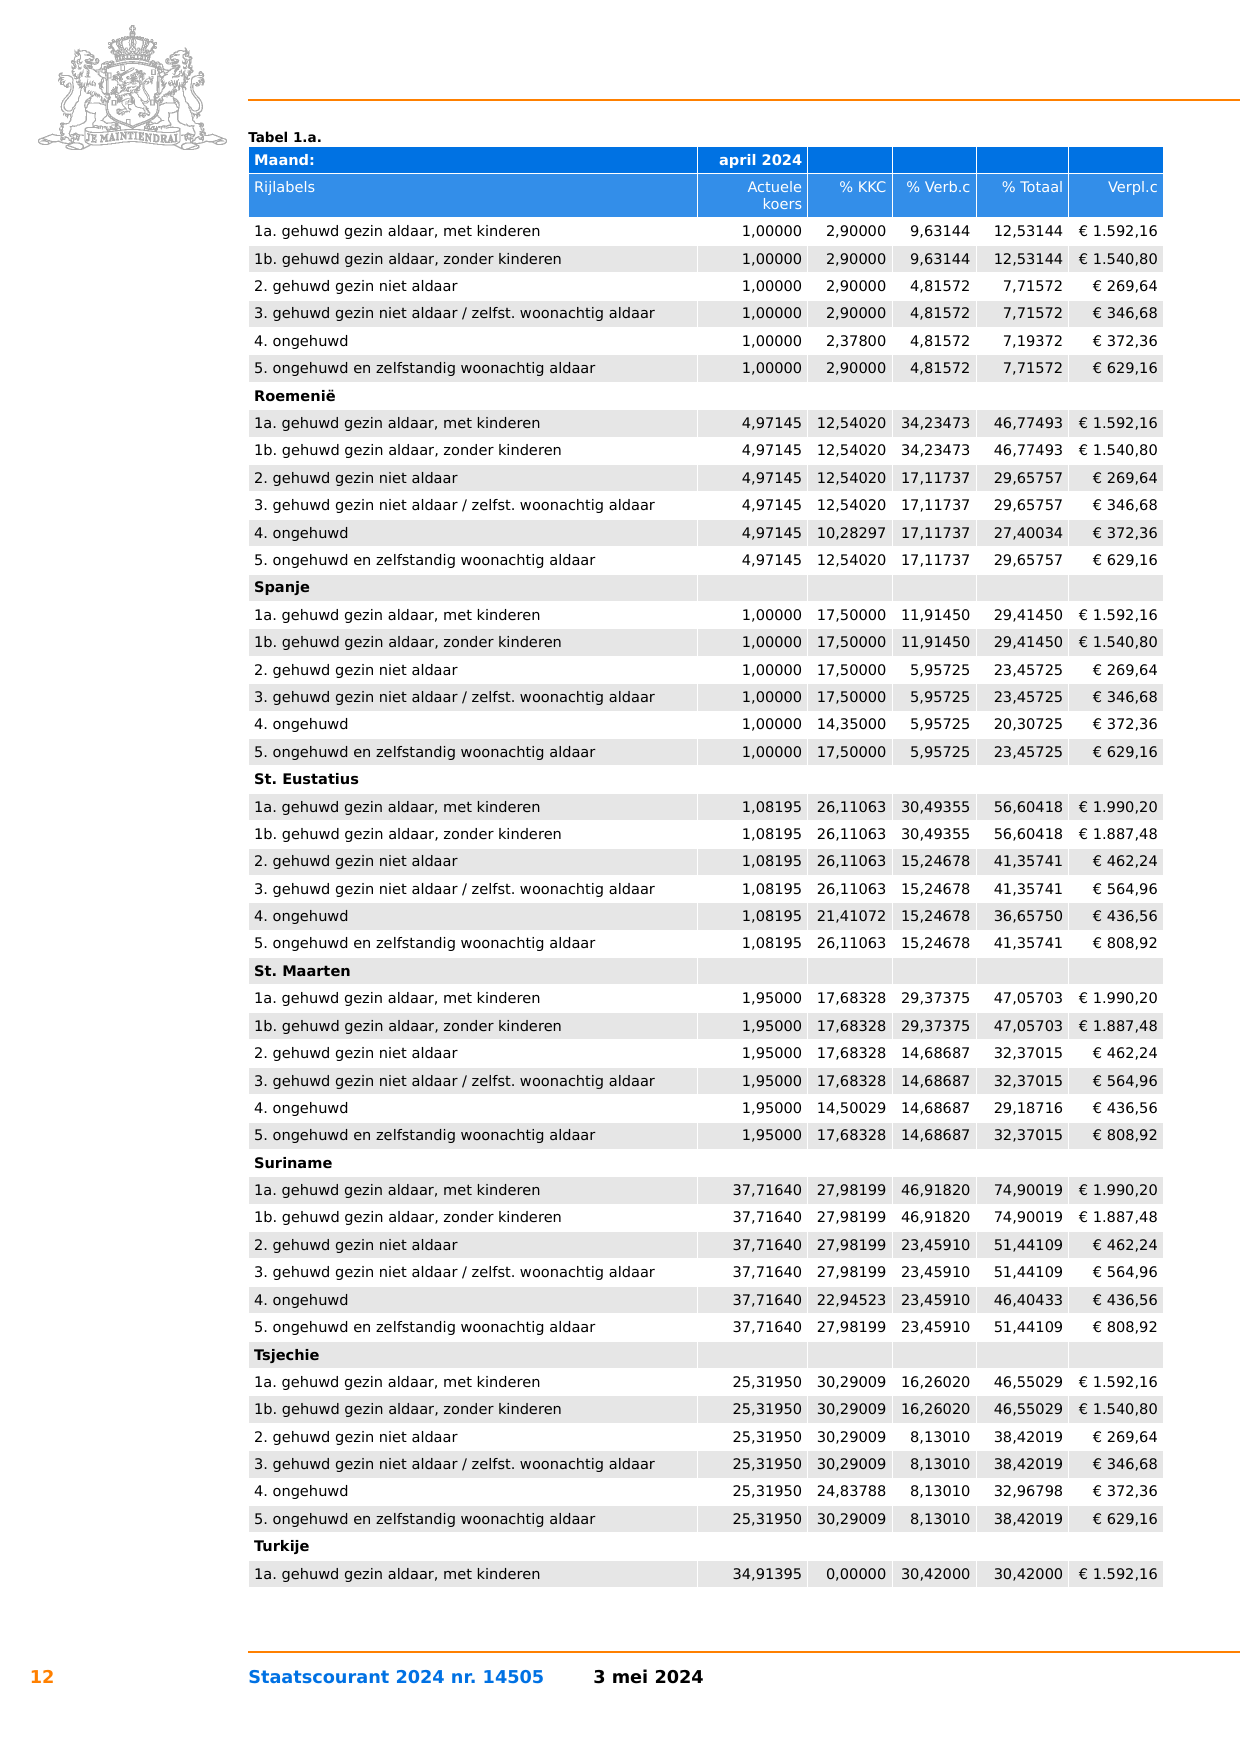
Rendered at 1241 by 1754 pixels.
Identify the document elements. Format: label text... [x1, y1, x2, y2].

table_cell 1,95000 [698, 1123, 807, 1149]
table_cell 1b. gehuwd gezin aldaar, zonder kinderen [249, 246, 697, 272]
table_cell 17,68328 [808, 1068, 892, 1094]
table_cell 9,63144 [893, 246, 976, 272]
table_cell € 372,36 [1069, 1479, 1163, 1505]
table_cell 1,08195 [698, 821, 807, 847]
table_cell 3. gehuwd gezin niet aldaar / zelfst. woonachtig aldaar [249, 1260, 697, 1286]
table_cell 5. ongehuwd en zelfstandig woonachtig aldaar [249, 1123, 697, 1149]
table_cell [1069, 383, 1163, 409]
table_cell € 462,24 [1069, 849, 1163, 875]
table_cell april 2024 [698, 147, 807, 173]
table_cell 8,13010 [893, 1479, 976, 1505]
table_cell € 436,56 [1069, 1095, 1163, 1121]
table_cell 17,68328 [808, 1123, 892, 1149]
table_cell 5,95725 [893, 712, 976, 738]
table_cell 14,50029 [808, 1095, 892, 1121]
table_cell [698, 766, 807, 793]
table_cell 30,29009 [808, 1396, 892, 1423]
table_cell [808, 1534, 892, 1560]
table_cell € 629,16 [1069, 355, 1163, 382]
table_cell 25,31950 [698, 1451, 807, 1478]
table_cell € 1.592,16 [1069, 219, 1163, 245]
table_cell 30,29009 [808, 1506, 892, 1532]
table_cell € 1.540,80 [1069, 438, 1163, 464]
table_cell [977, 147, 1068, 173]
table_cell 41,35741 [977, 931, 1068, 957]
table_cell 17,11737 [893, 520, 976, 546]
table_cell 1,95000 [698, 1095, 807, 1121]
table_cell [977, 1534, 1068, 1560]
table_cell 38,42019 [977, 1506, 1068, 1532]
table_cell € 372,36 [1069, 328, 1163, 354]
table_cell 1,95000 [698, 1068, 807, 1094]
table_cell 3. gehuwd gezin niet aldaar / zelfst. woonachtig aldaar [249, 1451, 697, 1478]
table_cell 7,71572 [977, 273, 1068, 299]
table_cell 1a. gehuwd gezin aldaar, met kinderen [249, 219, 697, 245]
table_cell 10,28297 [808, 520, 892, 546]
table_cell 32,96798 [977, 1479, 1068, 1505]
table_cell 1,08195 [698, 931, 807, 957]
table_cell € 346,68 [1069, 493, 1163, 519]
table_cell 30,42000 [977, 1561, 1068, 1587]
table_cell [893, 383, 976, 409]
table_cell 17,50000 [808, 602, 892, 628]
table_cell 27,40034 [977, 520, 1068, 546]
table_cell 25,31950 [698, 1396, 807, 1423]
table_cell 16,26020 [893, 1396, 976, 1423]
table_cell 15,24678 [893, 876, 976, 902]
table_cell 46,77493 [977, 410, 1068, 437]
table_cell 29,18716 [977, 1095, 1068, 1121]
table_cell 4,97145 [698, 465, 807, 491]
table_cell [808, 766, 892, 793]
table_cell 5. ongehuwd en zelfstandig woonachtig aldaar [249, 1506, 697, 1532]
table_cell 8,13010 [893, 1424, 976, 1450]
table_cell 17,50000 [808, 684, 892, 711]
table_cell 29,41450 [977, 629, 1068, 656]
table_cell 51,44109 [977, 1260, 1068, 1286]
table_cell 29,65757 [977, 465, 1068, 491]
table_cell 1,00000 [698, 602, 807, 628]
table_cell [893, 958, 976, 984]
table_cell 34,23473 [893, 410, 976, 437]
table_cell 37,71640 [698, 1260, 807, 1286]
table_cell 30,49355 [893, 794, 976, 820]
table_cell [977, 766, 1068, 793]
table_cell 4,81572 [893, 301, 976, 327]
table_cell [698, 958, 807, 984]
table_cell 1b. gehuwd gezin aldaar, zonder kinderen [249, 1205, 697, 1231]
table_cell 12,54020 [808, 547, 892, 573]
table_cell 17,68328 [808, 986, 892, 1012]
table_cell 47,05703 [977, 1013, 1068, 1039]
table_cell 21,41072 [808, 903, 892, 930]
table_cell 1a. gehuwd gezin aldaar, met kinderen [249, 1177, 697, 1204]
table_cell € 269,64 [1069, 273, 1163, 299]
table_cell 1,00000 [698, 246, 807, 272]
table_cell 4,97145 [698, 547, 807, 573]
table_cell 29,65757 [977, 493, 1068, 519]
table_cell 29,41450 [977, 602, 1068, 628]
table_cell 30,29009 [808, 1451, 892, 1478]
table_cell 46,91820 [893, 1177, 976, 1204]
table_cell Verpl.c [1069, 174, 1163, 217]
table_cell 7,71572 [977, 301, 1068, 327]
table_cell 37,71640 [698, 1287, 807, 1313]
table_cell € 808,92 [1069, 931, 1163, 957]
table_cell 51,44109 [977, 1232, 1068, 1258]
table_cell 11,91450 [893, 629, 976, 656]
table_cell 17,50000 [808, 657, 892, 683]
table_cell 74,90019 [977, 1205, 1068, 1231]
table_cell 7,19372 [977, 328, 1068, 354]
table_cell [893, 1534, 976, 1560]
table_cell [808, 1342, 892, 1368]
table_cell 5,95725 [893, 684, 976, 711]
table_cell 22,94523 [808, 1287, 892, 1313]
table_cell 1a. gehuwd gezin aldaar, met kinderen [249, 794, 697, 820]
table_cell 1,08195 [698, 876, 807, 902]
table_cell 8,13010 [893, 1451, 976, 1478]
table_cell 1,08195 [698, 849, 807, 875]
table_cell 12,53144 [977, 246, 1068, 272]
table_cell [977, 958, 1068, 984]
table_cell 20,30725 [977, 712, 1068, 738]
table_cell € 269,64 [1069, 465, 1163, 491]
table_cell Tsjechie [249, 1342, 697, 1368]
table_cell 2,90000 [808, 246, 892, 272]
table_cell 15,24678 [893, 931, 976, 957]
table_cell 46,55029 [977, 1369, 1068, 1395]
table_cell 1,08195 [698, 903, 807, 930]
table_cell 12,54020 [808, 465, 892, 491]
table_cell 5,95725 [893, 739, 976, 765]
table_cell 0,00000 [808, 1561, 892, 1587]
table_cell € 1.592,16 [1069, 602, 1163, 628]
table_cell 23,45910 [893, 1314, 976, 1341]
table_cell [808, 958, 892, 984]
table_cell 38,42019 [977, 1424, 1068, 1450]
table_cell 30,29009 [808, 1369, 892, 1395]
table_cell [1069, 958, 1163, 984]
table_cell € 629,16 [1069, 739, 1163, 765]
table_cell € 1.887,48 [1069, 1013, 1163, 1039]
table_cell 23,45725 [977, 657, 1068, 683]
table_cell 1,00000 [698, 657, 807, 683]
table_cell € 1.990,20 [1069, 986, 1163, 1012]
table_cell 3. gehuwd gezin niet aldaar / zelfst. woonachtig aldaar [249, 684, 697, 711]
table_cell € 1.990,20 [1069, 794, 1163, 820]
table_cell 37,71640 [698, 1205, 807, 1231]
table_cell 4,97145 [698, 410, 807, 437]
table_cell % Verb.c [893, 174, 976, 217]
table_cell 12,54020 [808, 410, 892, 437]
table_cell 4. ongehuwd [249, 328, 697, 354]
table_cell € 1.990,20 [1069, 1177, 1163, 1204]
table_cell 1b. gehuwd gezin aldaar, zonder kinderen [249, 1013, 697, 1039]
table_cell € 564,96 [1069, 876, 1163, 902]
table_cell 2. gehuwd gezin niet aldaar [249, 1232, 697, 1258]
table_cell 4. ongehuwd [249, 520, 697, 546]
table_cell 1,00000 [698, 273, 807, 299]
table_cell 1b. gehuwd gezin aldaar, zonder kinderen [249, 1396, 697, 1423]
table_cell 26,11063 [808, 821, 892, 847]
table_cell € 1.592,16 [1069, 1561, 1163, 1587]
table_cell 27,98199 [808, 1314, 892, 1341]
table_cell 14,68687 [893, 1095, 976, 1121]
table_cell [1069, 1534, 1163, 1560]
table_cell 1a. gehuwd gezin aldaar, met kinderen [249, 1369, 697, 1395]
table_cell € 372,36 [1069, 520, 1163, 546]
table_cell 27,98199 [808, 1177, 892, 1204]
table_cell 5. ongehuwd en zelfstandig woonachtig aldaar [249, 739, 697, 765]
table_cell 16,26020 [893, 1369, 976, 1395]
table_cell 23,45725 [977, 739, 1068, 765]
table_cell 30,42000 [893, 1561, 976, 1587]
table_cell 29,65757 [977, 547, 1068, 573]
table_cell € 1.540,80 [1069, 629, 1163, 656]
table_cell [1069, 766, 1163, 793]
table_cell Spanje [249, 575, 697, 601]
table_cell 25,31950 [698, 1479, 807, 1505]
table_cell [698, 575, 807, 601]
table_cell 2,90000 [808, 301, 892, 327]
table_cell € 436,56 [1069, 903, 1163, 930]
table_cell [1069, 1150, 1163, 1176]
picture [38, 25, 227, 150]
table_cell 1,95000 [698, 1040, 807, 1067]
table_cell 15,24678 [893, 903, 976, 930]
table_cell € 346,68 [1069, 684, 1163, 711]
table_cell 29,37375 [893, 1013, 976, 1039]
table_cell € 1.887,48 [1069, 821, 1163, 847]
table_cell 3. gehuwd gezin niet aldaar / zelfst. woonachtig aldaar [249, 493, 697, 519]
table_cell 23,45910 [893, 1260, 976, 1286]
table_cell 2,90000 [808, 219, 892, 245]
table_cell 1a. gehuwd gezin aldaar, met kinderen [249, 410, 697, 437]
table_cell 46,91820 [893, 1205, 976, 1231]
table_cell 30,29009 [808, 1424, 892, 1450]
table_cell 1b. gehuwd gezin aldaar, zonder kinderen [249, 821, 697, 847]
table_cell [698, 383, 807, 409]
table_header Tabel 1.a. [248, 130, 1163, 146]
table_cell 46,77493 [977, 438, 1068, 464]
table_cell 4. ongehuwd [249, 1095, 697, 1121]
table_cell Rijlabels [249, 174, 697, 217]
table_cell 4,81572 [893, 273, 976, 299]
table_cell 4,81572 [893, 328, 976, 354]
table_cell 46,40433 [977, 1287, 1068, 1313]
table_cell 17,11737 [893, 547, 976, 573]
table_cell [1069, 1342, 1163, 1368]
table_cell 1b. gehuwd gezin aldaar, zonder kinderen [249, 629, 697, 656]
table_cell 27,98199 [808, 1260, 892, 1286]
table_cell 4. ongehuwd [249, 712, 697, 738]
table_cell 4. ongehuwd [249, 903, 697, 930]
table_cell 32,37015 [977, 1068, 1068, 1094]
table_cell 46,55029 [977, 1396, 1068, 1423]
table_cell 12,53144 [977, 219, 1068, 245]
table_cell Roemenië [249, 383, 697, 409]
table_cell 1,95000 [698, 1013, 807, 1039]
table_cell 32,37015 [977, 1040, 1068, 1067]
table_cell 1a. gehuwd gezin aldaar, met kinderen [249, 602, 697, 628]
table_cell 2. gehuwd gezin niet aldaar [249, 657, 697, 683]
table_cell € 372,36 [1069, 712, 1163, 738]
table_cell 74,90019 [977, 1177, 1068, 1204]
table_cell Turkije [249, 1534, 697, 1560]
table_cell [808, 575, 892, 601]
table_cell 14,68687 [893, 1123, 976, 1149]
table_cell [893, 575, 976, 601]
table_cell 17,50000 [808, 739, 892, 765]
table_cell 30,49355 [893, 821, 976, 847]
table_cell 2. gehuwd gezin niet aldaar [249, 1424, 697, 1450]
table_cell 41,35741 [977, 876, 1068, 902]
table_cell € 808,92 [1069, 1314, 1163, 1341]
table_cell 51,44109 [977, 1314, 1068, 1341]
table_cell 56,60418 [977, 821, 1068, 847]
table_cell 1b. gehuwd gezin aldaar, zonder kinderen [249, 438, 697, 464]
table_cell 7,71572 [977, 355, 1068, 382]
table_cell 1a. gehuwd gezin aldaar, met kinderen [249, 1561, 697, 1587]
table_cell 1,00000 [698, 712, 807, 738]
table_cell € 629,16 [1069, 1506, 1163, 1532]
table_cell € 629,16 [1069, 547, 1163, 573]
table_cell 1,08195 [698, 794, 807, 820]
table_cell 25,31950 [698, 1506, 807, 1532]
table_cell [977, 1150, 1068, 1176]
table_cell 15,24678 [893, 849, 976, 875]
table_cell 36,65750 [977, 903, 1068, 930]
table_cell [977, 1342, 1068, 1368]
table_cell 1,00000 [698, 684, 807, 711]
table_cell 32,37015 [977, 1123, 1068, 1149]
table_cell 37,71640 [698, 1232, 807, 1258]
table_cell 1,00000 [698, 328, 807, 354]
table_cell Actuele koers [698, 174, 807, 217]
table_cell 23,45910 [893, 1232, 976, 1258]
table_cell 5. ongehuwd en zelfstandig woonachtig aldaar [249, 355, 697, 382]
table_cell € 269,64 [1069, 657, 1163, 683]
table_cell 14,35000 [808, 712, 892, 738]
table_cell 2. gehuwd gezin niet aldaar [249, 465, 697, 491]
table_cell € 346,68 [1069, 1451, 1163, 1478]
table_cell 41,35741 [977, 849, 1068, 875]
table_cell € 462,24 [1069, 1232, 1163, 1258]
table_cell [698, 1342, 807, 1368]
table_cell 26,11063 [808, 794, 892, 820]
table_cell % KKC [808, 174, 892, 217]
table_cell 2,90000 [808, 273, 892, 299]
table_cell 34,23473 [893, 438, 976, 464]
table_cell 4,81572 [893, 355, 976, 382]
table_cell € 269,64 [1069, 1424, 1163, 1450]
table_cell 17,11737 [893, 493, 976, 519]
table_cell € 1.540,80 [1069, 246, 1163, 272]
table_cell 2. gehuwd gezin niet aldaar [249, 273, 697, 299]
table_cell 3. gehuwd gezin niet aldaar / zelfst. woonachtig aldaar [249, 301, 697, 327]
table_cell 17,50000 [808, 629, 892, 656]
table_cell 1,00000 [698, 219, 807, 245]
table_cell 12,54020 [808, 493, 892, 519]
table_cell 38,42019 [977, 1451, 1068, 1478]
table_cell 23,45910 [893, 1287, 976, 1313]
table_cell 47,05703 [977, 986, 1068, 1012]
table_cell € 436,56 [1069, 1287, 1163, 1313]
table_cell 37,71640 [698, 1177, 807, 1204]
table_cell € 564,96 [1069, 1260, 1163, 1286]
table_cell % Totaal [977, 174, 1068, 217]
table_cell St. Maarten [249, 958, 697, 984]
table_cell 1,00000 [698, 629, 807, 656]
table_cell € 346,68 [1069, 301, 1163, 327]
table_cell 26,11063 [808, 876, 892, 902]
table_cell [977, 575, 1068, 601]
table_cell 4. ongehuwd [249, 1479, 697, 1505]
table_cell 2. gehuwd gezin niet aldaar [249, 849, 697, 875]
table_cell Suriname [249, 1150, 697, 1176]
table_cell 17,68328 [808, 1040, 892, 1067]
table_cell 3. gehuwd gezin niet aldaar / zelfst. woonachtig aldaar [249, 876, 697, 902]
table_cell [808, 383, 892, 409]
table_cell € 1.592,16 [1069, 1369, 1163, 1395]
table_cell 27,98199 [808, 1232, 892, 1258]
table_cell 12,54020 [808, 438, 892, 464]
table_cell 26,11063 [808, 931, 892, 957]
table_cell St. Eustatius [249, 766, 697, 793]
table_cell 25,31950 [698, 1424, 807, 1450]
table_cell € 1.540,80 [1069, 1396, 1163, 1423]
table_cell € 1.887,48 [1069, 1205, 1163, 1231]
table_cell 1a. gehuwd gezin aldaar, met kinderen [249, 986, 697, 1012]
table_cell € 808,92 [1069, 1123, 1163, 1149]
table_cell 1,00000 [698, 355, 807, 382]
table_cell 2. gehuwd gezin niet aldaar [249, 1040, 697, 1067]
table_cell Maand: [249, 147, 697, 173]
table_cell [893, 1150, 976, 1176]
table_cell 4,97145 [698, 438, 807, 464]
table_cell 29,37375 [893, 986, 976, 1012]
table_cell 1,00000 [698, 301, 807, 327]
table_cell 5. ongehuwd en zelfstandig woonachtig aldaar [249, 1314, 697, 1341]
table_cell [893, 766, 976, 793]
table_cell € 462,24 [1069, 1040, 1163, 1067]
table_cell 25,31950 [698, 1369, 807, 1395]
table_cell 2,37800 [808, 328, 892, 354]
table_cell 4. ongehuwd [249, 1287, 697, 1313]
table_cell [808, 147, 892, 173]
table_cell 23,45725 [977, 684, 1068, 711]
table_cell 34,91395 [698, 1561, 807, 1587]
table_cell [1069, 147, 1163, 173]
table_cell [977, 383, 1068, 409]
table_cell 26,11063 [808, 849, 892, 875]
table_cell 9,63144 [893, 219, 976, 245]
table_cell 5. ongehuwd en zelfstandig woonachtig aldaar [249, 547, 697, 573]
table_cell 4,97145 [698, 520, 807, 546]
table_cell [893, 1342, 976, 1368]
table_cell [893, 147, 976, 173]
table_cell [698, 1150, 807, 1176]
table_cell € 564,96 [1069, 1068, 1163, 1094]
table_cell 2,90000 [808, 355, 892, 382]
table_cell 1,00000 [698, 739, 807, 765]
table_cell 27,98199 [808, 1205, 892, 1231]
table_cell 1,95000 [698, 986, 807, 1012]
table_cell [1069, 575, 1163, 601]
table_cell 4,97145 [698, 493, 807, 519]
table_cell 24,83788 [808, 1479, 892, 1505]
table_cell 3. gehuwd gezin niet aldaar / zelfst. woonachtig aldaar [249, 1068, 697, 1094]
table_cell 56,60418 [977, 794, 1068, 820]
table_cell 17,11737 [893, 465, 976, 491]
table_cell 11,91450 [893, 602, 976, 628]
table_cell 14,68687 [893, 1040, 976, 1067]
table_cell 8,13010 [893, 1506, 976, 1532]
table_cell 5,95725 [893, 657, 976, 683]
table_cell 17,68328 [808, 1013, 892, 1039]
table_cell [698, 1534, 807, 1560]
table_cell € 1.592,16 [1069, 410, 1163, 437]
table_cell [808, 1150, 892, 1176]
table_cell 5. ongehuwd en zelfstandig woonachtig aldaar [249, 931, 697, 957]
table_cell 14,68687 [893, 1068, 976, 1094]
table_cell 37,71640 [698, 1314, 807, 1341]
